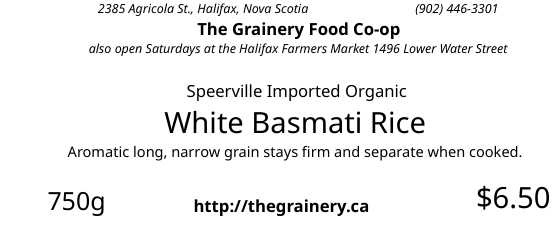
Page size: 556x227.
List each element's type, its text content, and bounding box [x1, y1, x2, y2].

table_cell 750g [47, 175, 147, 217]
table_cell $6.50 [415, 175, 550, 217]
table_cell Speerville Imported Organic White Basmati Rice Aromatic long, narrow grain stays firm and separate when cooked. [47, 57, 550, 175]
table_cell http://thegrainery.ca [147, 175, 415, 217]
table_header 2385 Agricola St., Halifax, Nova Scotia (902) 446-3301 The Grainery Food Co-op also open Saturdays at the Halifax Farmers Market 1496 Lower Water Street [47, 0, 550, 57]
